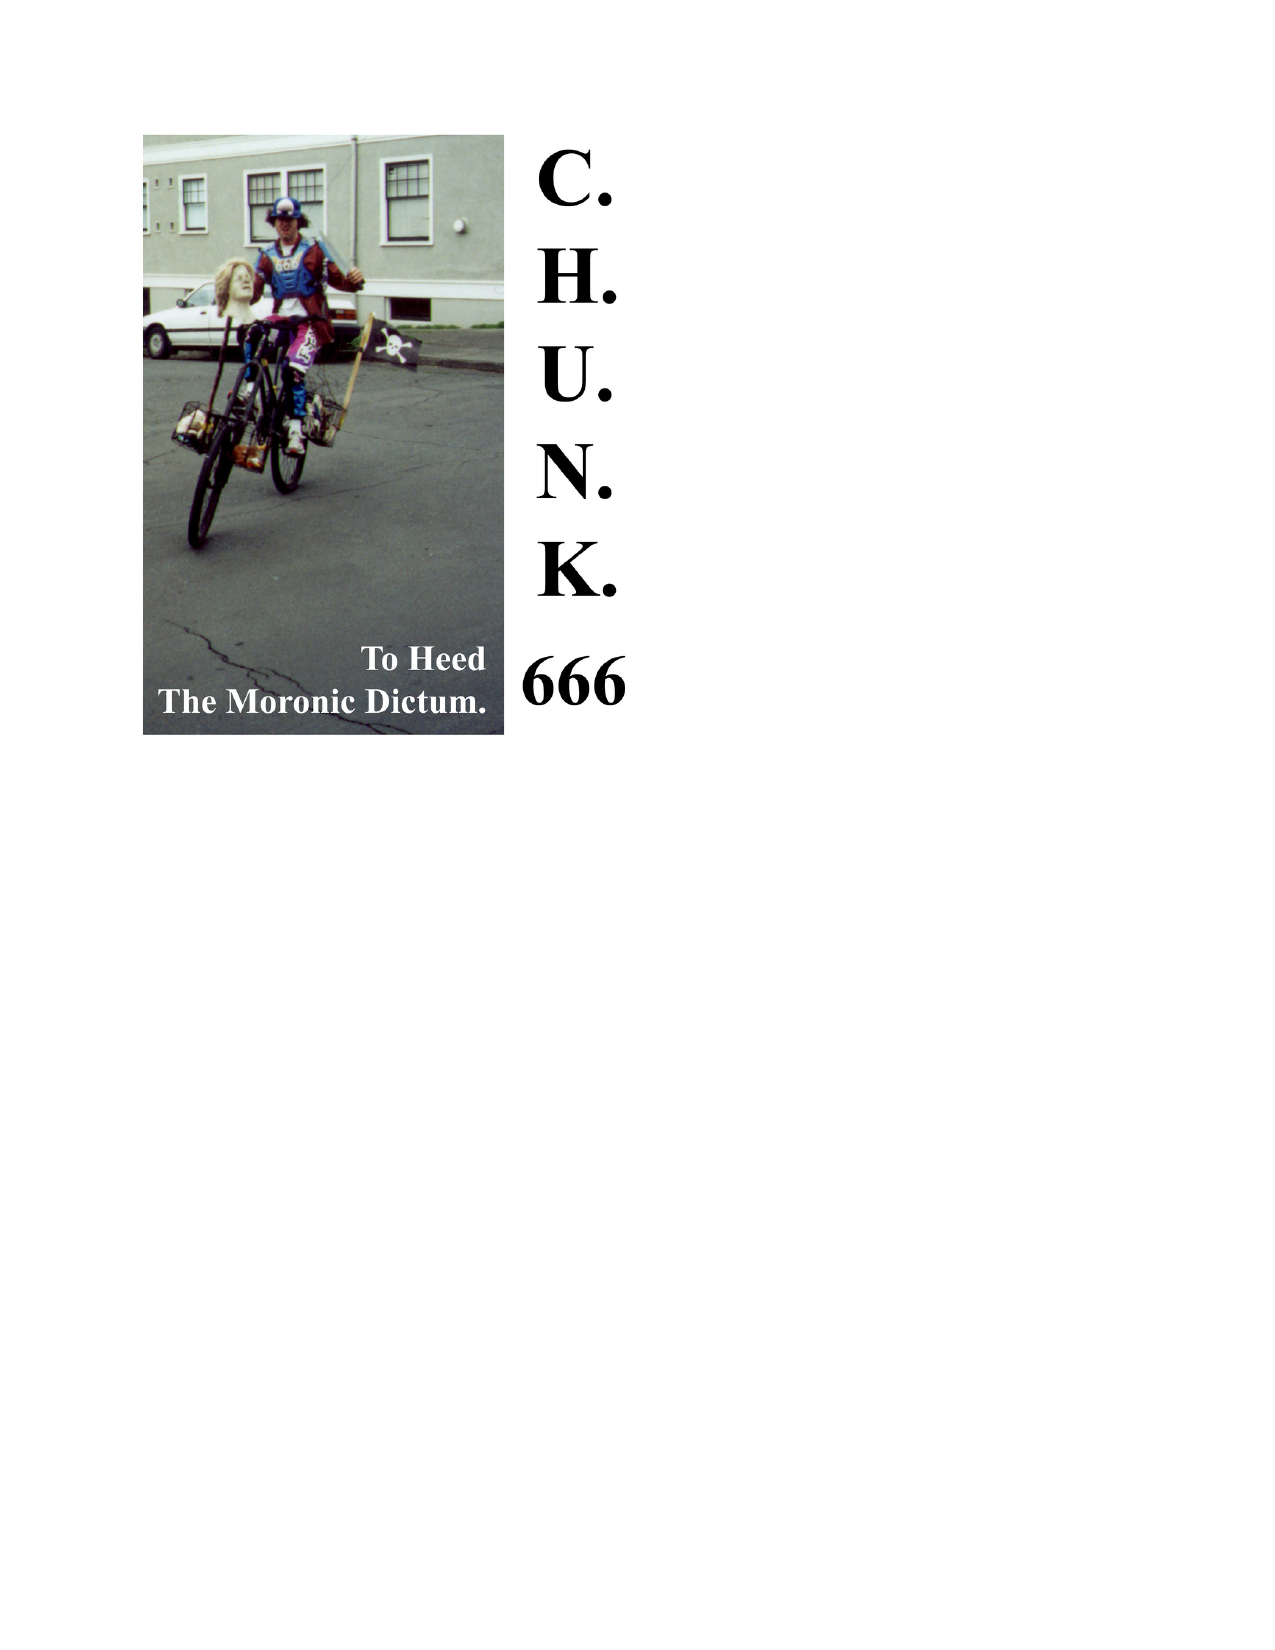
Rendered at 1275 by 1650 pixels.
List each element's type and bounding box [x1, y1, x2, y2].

picture [129, 123, 643, 746]
